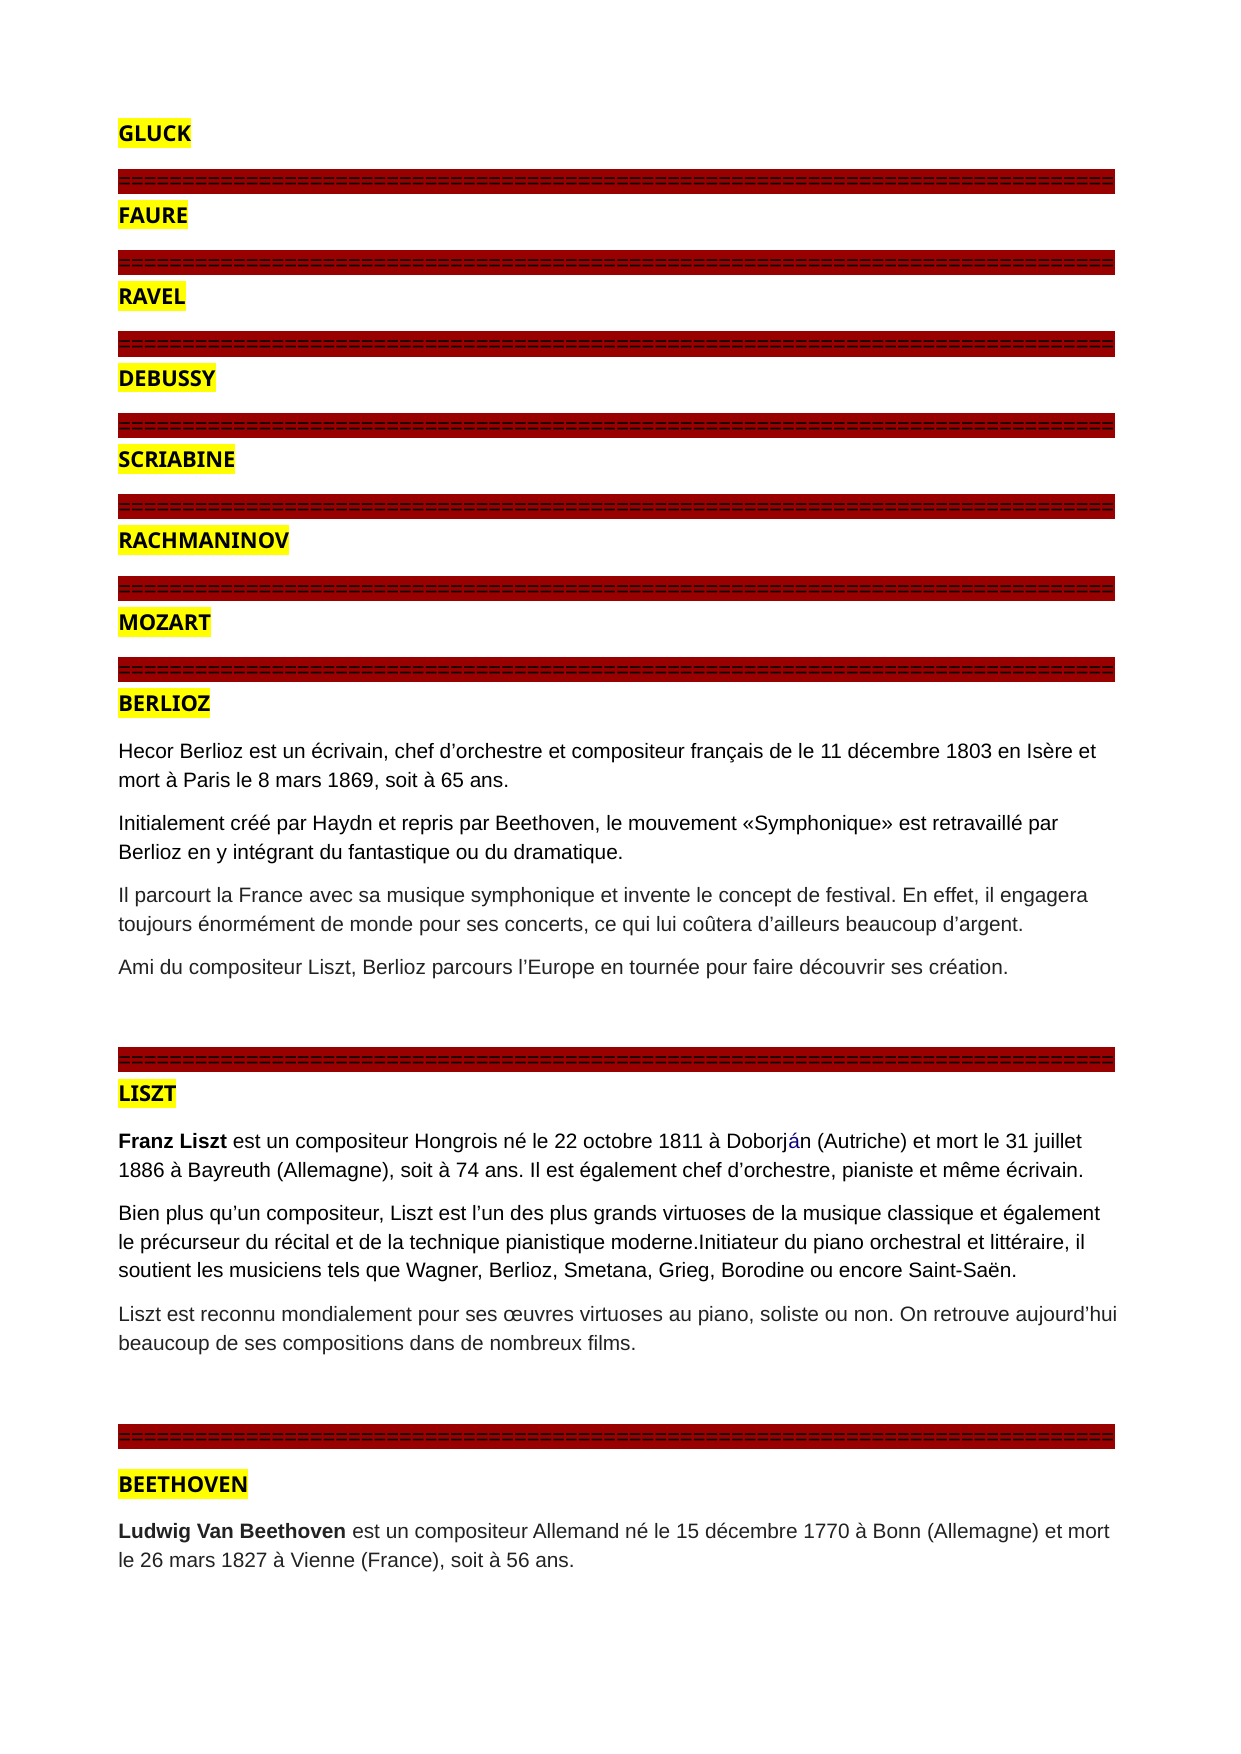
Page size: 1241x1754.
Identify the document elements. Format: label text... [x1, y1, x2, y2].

text ============================================================================== MOZART [118, 576, 1122, 637]
text Initialement créé par Haydn et repris par Beethoven, le mouvement «Symphonique» est retravaillé par Berlioz en y intégrant du fantastique ou du dramatique. [118, 811, 1122, 863]
text ============================================================================== SCRIABINE [118, 413, 1122, 474]
text ============================================================================== [118, 1424, 1122, 1449]
text Il parcourt la France avec sa musique symphonique et invente le concept de festival. En effet, il engagera toujours énormément de monde pour ses concerts, ce qui lui coûtera d’ailleurs beaucoup d’argent. [118, 883, 1122, 936]
text Bien plus qu’un compositeur, Liszt est l’un des plus grands virtuoses de la musique classique et également le précurseur du récital et de la technique pianistique moderne.Initiateur du piano orchestral et littéraire, il soutient les musiciens tels que Wagner, Berlioz, Smetana, Grieg, Borodine ou encore Saint-Saën. [118, 1201, 1122, 1282]
text ============================================================================== FAURE [118, 168, 1122, 229]
text ============================================================================== LISZT [118, 1047, 1122, 1108]
text Ludwig Van Beethoven est un compositeur Allemand né le 15 décembre 1770 à Bonn (Allemagne) et mort le 26 mars 1827 à Vienne (France), soit à 56 ans. [118, 1519, 1122, 1572]
text Liszt est reconnu mondialement pour ses œuvres virtuoses au piano, soliste ou non. On retrouve aujourd’hui beaucoup de ses compositions dans de nombreux films. [118, 1302, 1122, 1354]
text ============================================================================== RAVEL [118, 250, 1122, 311]
text ============================================================================== DEBUSSY [118, 331, 1122, 392]
text Hecor Berlioz est un écrivain, chef d’orchestre et compositeur français de le 11 décembre 1803 en Isère et mort à Paris le 8 mars 1869, soit à 65 ans. [118, 739, 1122, 791]
text GLUCK [118, 118, 1122, 148]
text ============================================================================== BERLIOZ [118, 657, 1122, 718]
text Franz Liszt est un compositeur Hongrois né le 22 octobre 1811 à Doborján (Autriche) et mort le 31 juillet 1886 à Bayreuth (Allemagne), soit à 74 ans. Il est également chef d’orchestre, pianiste et même écrivain. [118, 1129, 1122, 1181]
text ============================================================================== RACHMANINOV [118, 494, 1122, 555]
text Ami du compositeur Liszt, Berlioz parcours l’Europe en tournée pour faire découvrir ses création. [118, 955, 1122, 979]
text BEETHOVEN [118, 1469, 1122, 1499]
